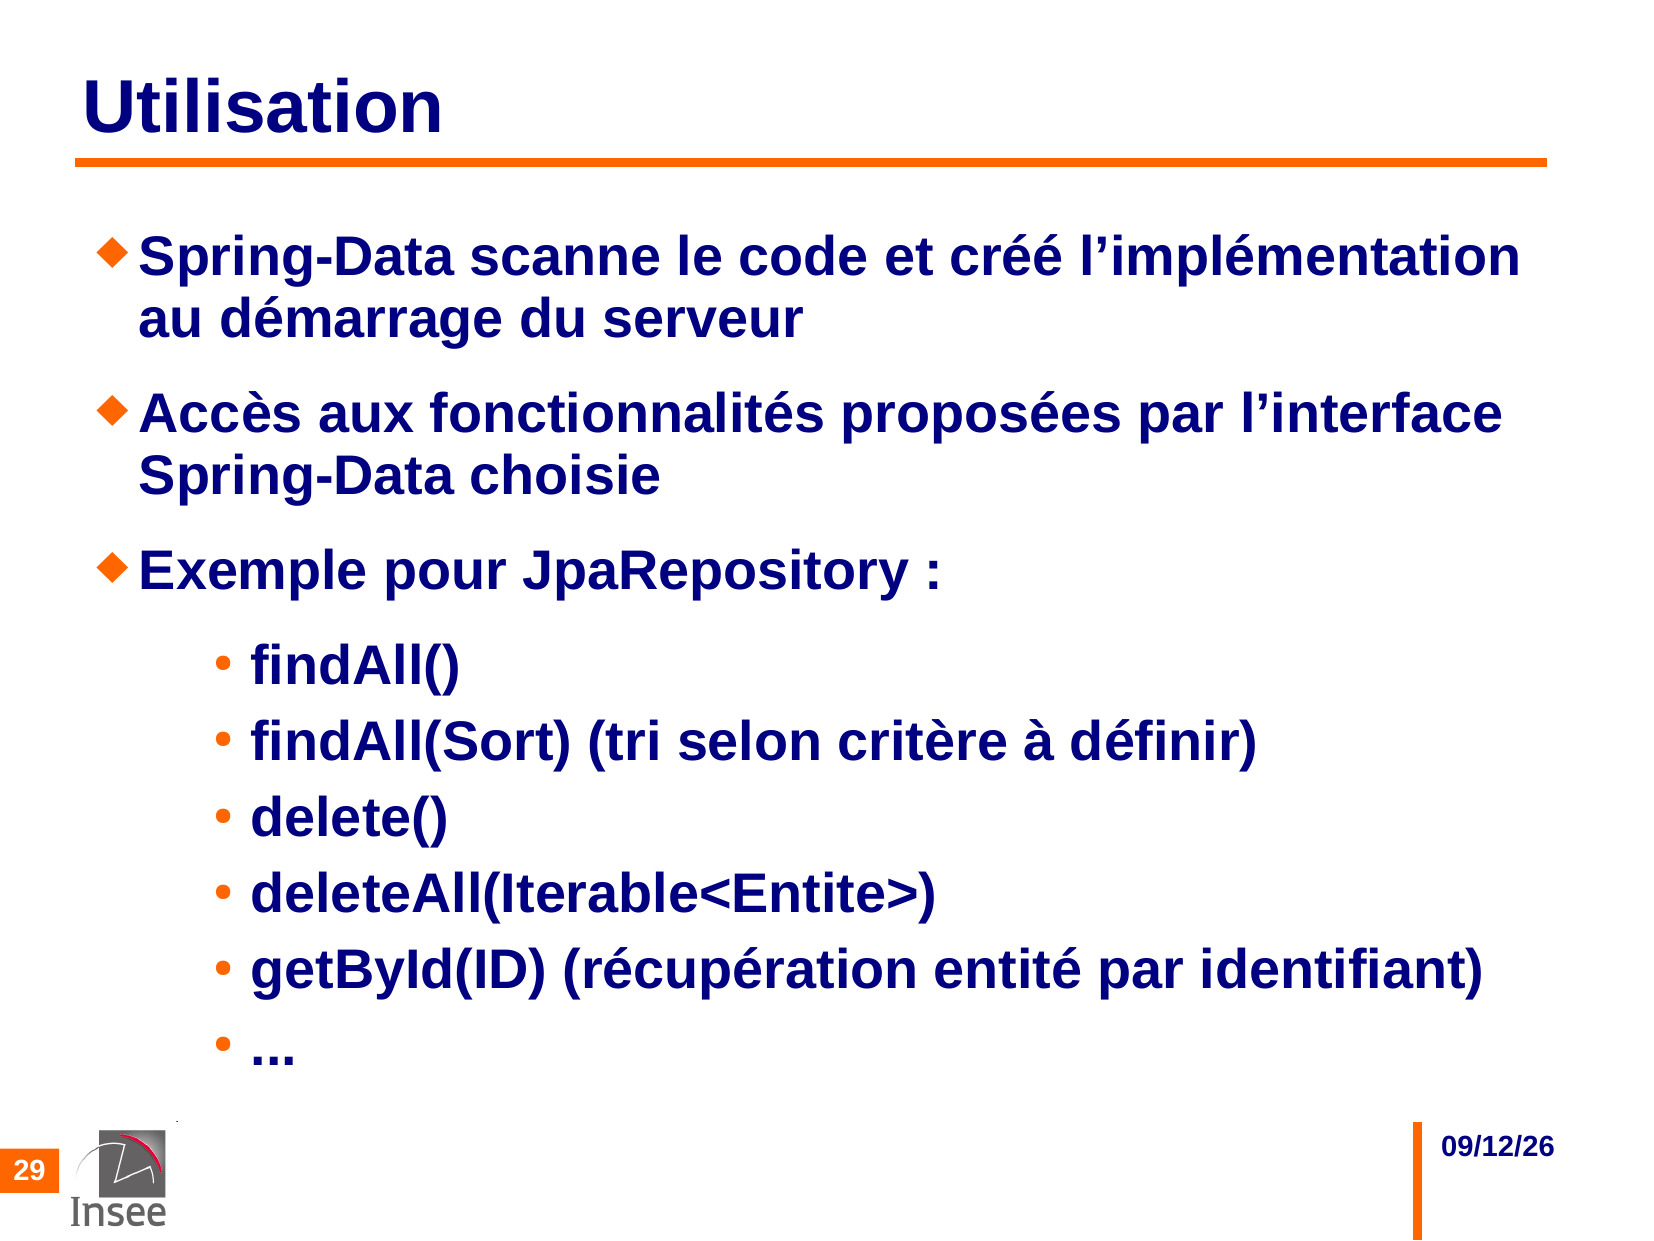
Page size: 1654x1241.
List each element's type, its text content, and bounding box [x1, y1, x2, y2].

picture [62, 1121, 178, 1241]
list Spring-Data scanne le code et créé l’implémentation au démarrage du serveur Accès aux fonctionnalités proposées par l’interface Spring-Data choisie Exemple pour JpaRepository : findAll() findAll(Sort) (tri selon critère à définir) delete() deleteAll(Iterable<Entite>) getById(ID) (récupération entité par identifiant) ... [82, 224, 1571, 1087]
title Utilisation [82, 49, 1619, 163]
